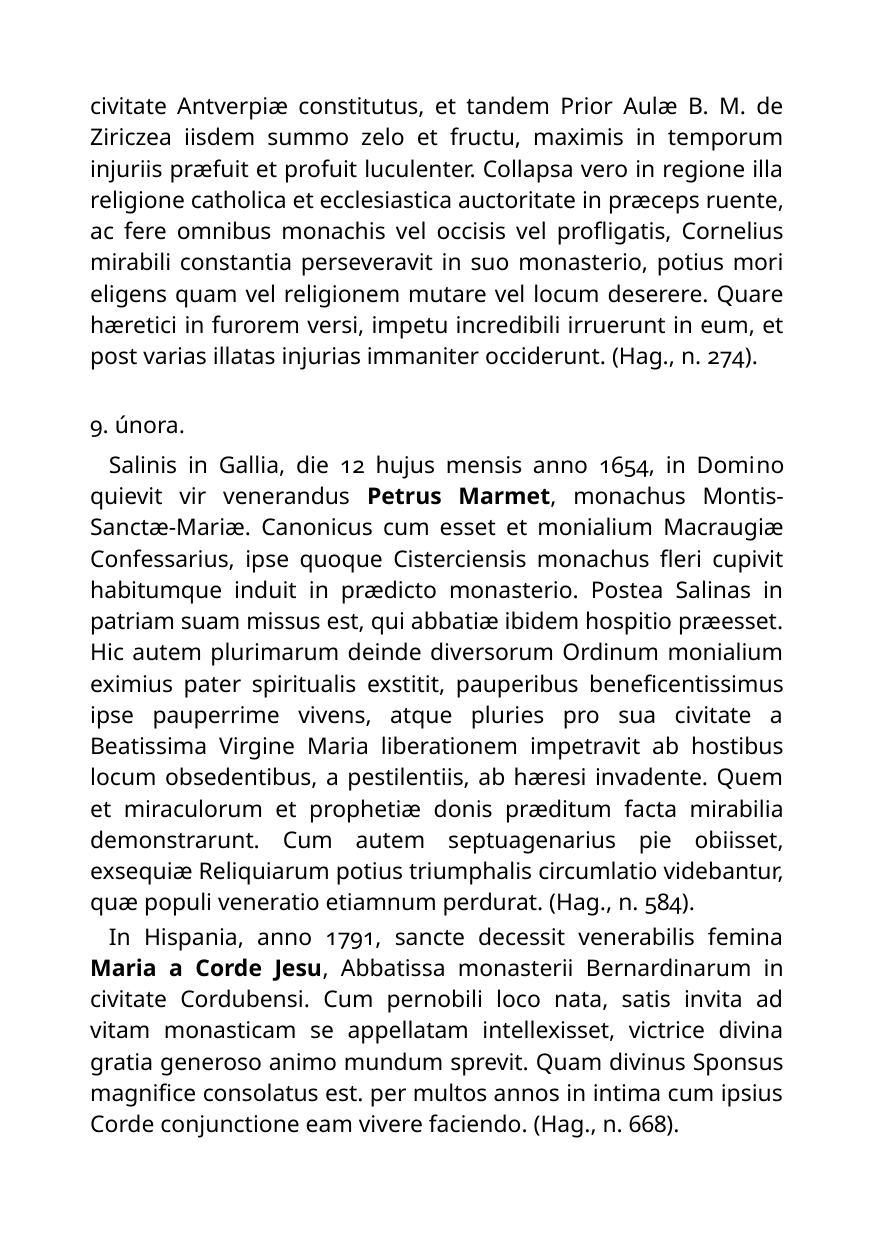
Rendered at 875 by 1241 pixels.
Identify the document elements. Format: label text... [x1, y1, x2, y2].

text Salinis in Gallia, die 12 hujus mensis anno 1654, in Domi­no quievit vir venerandus Petrus Marmet, monachus Montis-Sanctæ-Mariæ. Canonicus cum esset et monialium Macraugiæ Confessarius, ipse quoque Cisterciensis monachus fleri cupivit habitumque induit in prædicto monasterio. Postea Salinas in patriam suam missus est, qui abbatiæ ibidem hospitio præesset. Hic autem plurimarum deinde diversorum Ordinum monialium eximius pater spiritualis exstitit, pauperibus beneficentissimus ipse pauperrime vivens, atque pluries pro sua civitate a Beatissima Virgine Maria liberationem impetravit ab hostibus locum obsedentibus, a pestilentiis, ab hæresi invadente. Quem et miraculorum et prophetiæ donis præditum facta mirabilia demonstrarunt. Cum autem septuagenarius pie obiisset, exsequiæ Reliquia­rum potius triumphalis circumlatio videbantur, quæ populi veneratio etiamnum perdurat. (Hag., n. 584). [90, 449, 784, 917]
text In Hispania, anno 1791, sancte decessit venerabilis femina Maria a Corde Jesu, Abbatissa monasterii Bernardinarum in civitate Cordubensi. Cum pernobili loco nata, satis invita ad vitam monasticam se appellatam intellexisset, victrice divina gratia generoso animo mundum sprevit. Quam divinus Sponsus magnifice consolatus est. per multos annos in intima cum ipsius Corde conjunctione eam vivere faciendo. (Hag., n. 668). [90, 921, 784, 1139]
text 9. února. [90, 408, 784, 440]
text civitate Antverpiæ constitutus, et tandem Prior Aulæ B. M. de Ziriczea iisdem summo zelo et fructu, maximis in temporum injuriis præfuit et profuit luculenter. Collapsa vero in regione illa religione catholica et ecclesiastica auctoritate in præceps ruente, ac fere omnibus monachis vel occisis vel profligatis, Cornelius mirabili constantia perseveravit in suo monasterio, potius mori eligens quam vel religionem mutare vel locum deserere. Quare hæretici in furorem versi, impetu incredibili irruerunt in eum, et post varias illatas injurias immaniter occiderunt. (Hag., n. 274). [90, 90, 784, 371]
